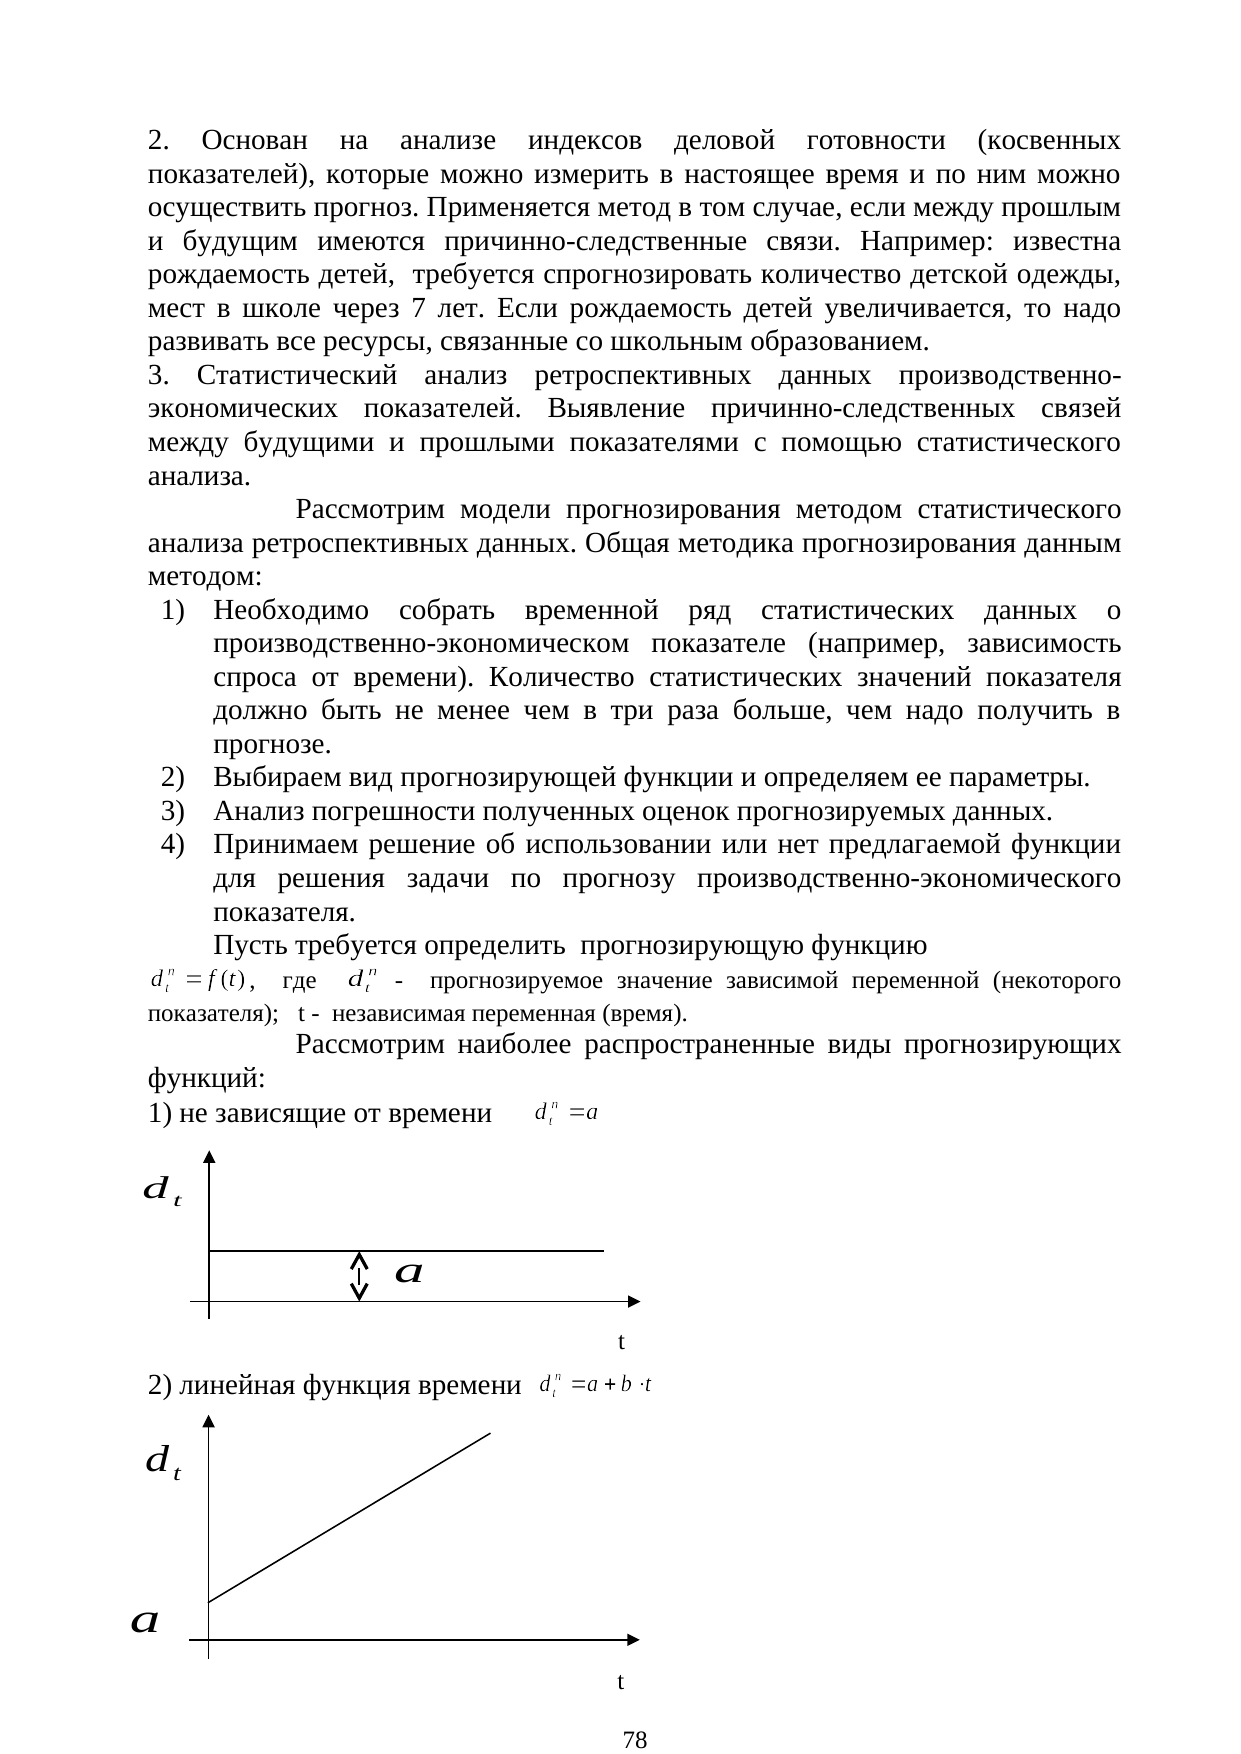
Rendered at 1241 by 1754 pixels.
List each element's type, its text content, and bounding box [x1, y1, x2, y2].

text Рассмотрим наиболее распространенные виды прогнозирующих функций: [148, 1026, 1122, 1093]
text 1) не зависящие от времени [148, 1093, 1122, 1131]
text , где - прогнозируемое значение зависимой переменной (некоторого показателя); t - независимая переменная (время). [148, 961, 1122, 1026]
list Выбираем вид прогнозирующей функции и определяем ее параметры. [161, 759, 1122, 793]
text 3. Статистический анализ ретроспективных данных производственно-экономических показателей. Выявление причинно-следственных связей между будущими и прошлыми показателями с помощью статистического анализа. [148, 357, 1122, 491]
text Рассмотрим модели прогнозирования методом статистического анализа ретроспективных данных. Общая методика прогнозирования данным методом: [148, 491, 1122, 592]
text 2. Основан на анализе индексов деловой готовности (косвенных показателей), которые можно измерить в настоящее время и по ним можно осуществить прогноз. Применяется метод в том случае, если между прошлым и будущим имеются причинно-следственные связи. Например: известна рождаемость детей, требуется спрогнозировать количество детской одежды, мест в школе через 7 лет. Если рождаемость детей увеличивается, то надо развивать все ресурсы, связанные со школьным образованием. [148, 122, 1122, 357]
list Необходимо собрать временной ряд статистических данных о производственно-экономическом показателе (например, зависимость спроса от времени). Количество статистических значений показателя должно быть не менее чем в три раза больше, чем надо получить в прогнозе. [161, 592, 1122, 759]
text 2) линейная функция времени [148, 1365, 1122, 1402]
text Пусть требуется определить прогнозирующую функцию [148, 927, 1122, 961]
list Анализ погрешности полученных оценок прогнозируемых данных. [161, 793, 1122, 827]
list Принимаем решение об использовании или нет предлагаемой функции для решения задачи по прогнозу производственно-экономического показателя. [161, 827, 1122, 927]
